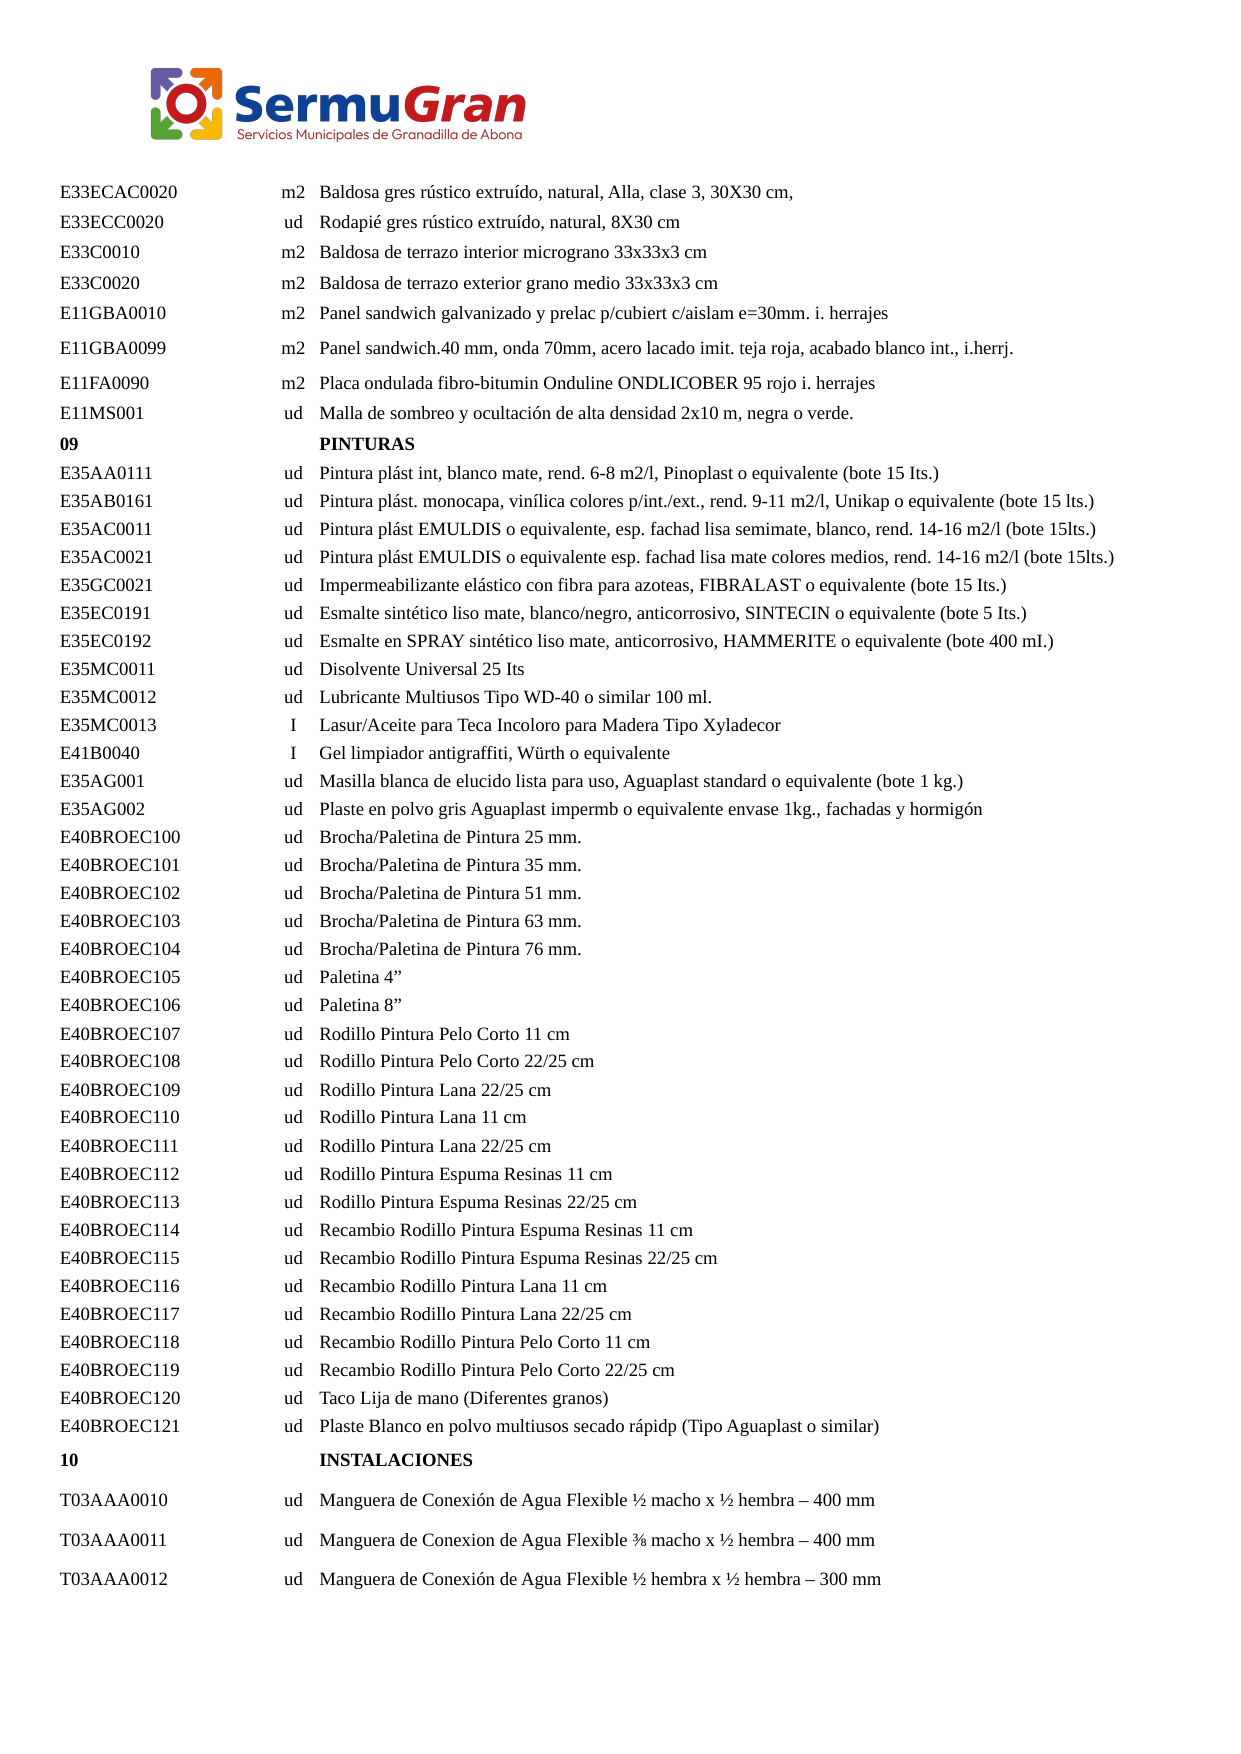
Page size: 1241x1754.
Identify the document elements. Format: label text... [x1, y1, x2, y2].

table_cell Plaste en polvo gris Aguaplast impermb o equivalente envase 1kg., fachadas y hormigón [316, 795, 1240, 823]
table_cell ud [270, 1328, 316, 1355]
table_cell ud [270, 907, 316, 935]
table_cell [270, 428, 316, 459]
table_cell Recambio Rodillo Pintura Pelo Corto 11 cm [316, 1328, 1240, 1355]
table_cell ud [270, 599, 316, 627]
table_cell T03AAA0010 [56, 1479, 270, 1519]
table_cell E40BROEC117 [56, 1299, 270, 1327]
table_cell E40BROEC121 [56, 1411, 270, 1439]
table_cell ud [270, 683, 316, 711]
table_cell ud [270, 1159, 316, 1187]
table_cell Baldosa de terrazo exterior grano medio 33x33x3 cm [316, 268, 1240, 298]
table_cell m2 [270, 367, 316, 398]
table_cell Pintura plást EMULDIS o equivalente, esp. fachad lisa semimate, blanco, rend. 14-16 m2/l (bote 15lts.) [316, 515, 1240, 543]
table_cell ud [270, 206, 316, 237]
table_cell E33ECAC0020 [56, 176, 270, 206]
table_cell m2 [270, 328, 316, 367]
table_cell I [270, 711, 316, 739]
table_cell Paletina 4” [316, 963, 1240, 991]
table_cell Baldosa gres rústico extruído, natural, Alla, clase 3, 30X30 cm, [316, 176, 1240, 206]
table_cell E40BROEC118 [56, 1328, 270, 1355]
table_cell Esmalte en SPRAY sintético liso mate, anticorrosivo, HAMMERITE o equivalente (bote 400 mI.) [316, 627, 1240, 655]
table_cell ud [270, 1131, 316, 1159]
table_cell Pintura plást int, blanco mate, rend. 6-8 m2/l, Pinoplast o equivalente (bote 15 Its.) [316, 459, 1240, 487]
table_cell E35EC0192 [56, 627, 270, 655]
table_cell E40BROEC115 [56, 1243, 270, 1271]
table_cell ud [270, 1047, 316, 1075]
table_cell E35MC0011 [56, 655, 270, 683]
table_cell ud [270, 1411, 316, 1439]
table_cell Masilla blanca de elucido lista para uso, Aguaplast standard o equivalente (bote 1 kg.) [316, 767, 1240, 795]
table_cell ud [270, 1243, 316, 1271]
table_cell Brocha/Paletina de Pintura 35 mm. [316, 851, 1240, 879]
table_cell m2 [270, 298, 316, 328]
table_cell Manguera de Conexión de Agua Flexible ½ hembra x ½ hembra – 300 mm [316, 1559, 1240, 1599]
table_cell ud [270, 515, 316, 543]
table_cell E40BROEC120 [56, 1384, 270, 1411]
table_cell E35MC0013 [56, 711, 270, 739]
table_cell ud [270, 1075, 316, 1103]
table_cell Rodillo Pintura Lana 22/25 cm [316, 1131, 1240, 1159]
table_cell Rodillo Pintura Espuma Resinas 11 cm [316, 1159, 1240, 1187]
table_cell E40BROEC111 [56, 1131, 270, 1159]
table_cell E40BROEC108 [56, 1047, 270, 1075]
table_cell Malla de sombreo y ocultación de alta densidad 2x10 m, negra o verde. [316, 398, 1240, 428]
table_cell T03AAA0012 [56, 1559, 270, 1599]
table_cell E11MS001 [56, 398, 270, 428]
table_cell Manguera de Conexion de Agua Flexible ⅜ macho x ½ hembra – 400 mm [316, 1519, 1240, 1559]
table_cell ud [270, 1384, 316, 1411]
table_cell E33ECC0020 [56, 206, 270, 237]
table_cell E11FA0090 [56, 367, 270, 398]
table_cell ud [270, 1187, 316, 1215]
table_cell ud [270, 1271, 316, 1299]
table_cell Brocha/Paletina de Pintura 25 mm. [316, 823, 1240, 851]
table_cell E35AB0161 [56, 487, 270, 515]
table_cell Plaste Blanco en polvo multiusos secado rápidp (Tipo Aguaplast o similar) [316, 1411, 1240, 1439]
table_cell Paletina 8” [316, 991, 1240, 1019]
table_cell ud [270, 935, 316, 963]
table_cell E40BROEC110 [56, 1103, 270, 1131]
table_cell Lubricante Multiusos Tipo WD-40 o similar 100 ml. [316, 683, 1240, 711]
table_cell ud [270, 655, 316, 683]
table_cell Brocha/Paletina de Pintura 51 mm. [316, 879, 1240, 907]
table_cell E40BROEC104 [56, 935, 270, 963]
table_cell ud [270, 795, 316, 823]
table_cell E40BROEC112 [56, 1159, 270, 1187]
table_cell Pintura plást EMULDIS o equivalente esp. fachad lisa mate colores medios, rend. 14-16 m2/l (bote 15lts.) [316, 543, 1240, 571]
table_cell ud [270, 398, 316, 428]
table_cell Rodillo Pintura Pelo Corto 22/25 cm [316, 1047, 1240, 1075]
table_cell I [270, 739, 316, 767]
table_cell Esmalte sintético liso mate, blanco/negro, anticorrosivo, SINTECIN o equivalente (bote 5 Its.) [316, 599, 1240, 627]
table_cell Recambio Rodillo Pintura Lana 22/25 cm [316, 1299, 1240, 1327]
table_cell Gel limpiador antigraffiti, Würth o equivalente [316, 739, 1240, 767]
table_cell E40BROEC103 [56, 907, 270, 935]
table_cell E40BROEC109 [56, 1075, 270, 1103]
table_cell Manguera de Conexión de Agua Flexible ½ macho x ½ hembra – 400 mm [316, 1479, 1240, 1519]
table_cell E11GBA0010 [56, 298, 270, 328]
table_cell Rodillo Pintura Lana 22/25 cm [316, 1075, 1240, 1103]
table_cell ud [270, 543, 316, 571]
table_cell Recambio Rodillo Pintura Espuma Resinas 22/25 cm [316, 1243, 1240, 1271]
table_cell ud [270, 1519, 316, 1559]
table_cell Rodillo Pintura Pelo Corto 11 cm [316, 1019, 1240, 1047]
table_cell Rodillo Pintura Lana 11 cm [316, 1103, 1240, 1131]
table_cell m2 [270, 268, 316, 298]
table_cell Brocha/Paletina de Pintura 63 mm. [316, 907, 1240, 935]
table_cell E11GBA0099 [56, 328, 270, 367]
table_cell Disolvente Universal 25 Its [316, 655, 1240, 683]
table_cell E40BROEC116 [56, 1271, 270, 1299]
table_cell ud [270, 1299, 316, 1327]
table_cell E35AG001 [56, 767, 270, 795]
table_cell E33C0020 [56, 268, 270, 298]
table_cell 10 [56, 1440, 270, 1479]
table_cell ud [270, 627, 316, 655]
table_cell E35MC0012 [56, 683, 270, 711]
table_cell ud [270, 1103, 316, 1131]
table_cell Recambio Rodillo Pintura Lana 11 cm [316, 1271, 1240, 1299]
table_cell ud [270, 851, 316, 879]
table_cell Panel sandwich galvanizado y prelac p/cubiert c/aislam e=30mm. i. herrajes [316, 298, 1240, 328]
table_cell ud [270, 963, 316, 991]
table_cell Brocha/Paletina de Pintura 76 mm. [316, 935, 1240, 963]
table_cell Recambio Rodillo Pintura Pelo Corto 22/25 cm [316, 1355, 1240, 1383]
table_cell Panel sandwich.40 mm, onda 70mm, acero lacado imit. teja roja, acabado blanco int., i.herrj. [316, 328, 1240, 367]
table_cell Rodapié gres rústico extruído, natural, 8X30 cm [316, 206, 1240, 237]
table_cell E33C0010 [56, 237, 270, 267]
table_cell ud [270, 879, 316, 907]
table_cell Placa ondulada fibro-bitumin Onduline ONDLICOBER 95 rojo i. herrajes [316, 367, 1240, 398]
table_cell Taco Lija de mano (Diferentes granos) [316, 1384, 1240, 1411]
table_cell ud [270, 571, 316, 599]
table_cell E35AA0111 [56, 459, 270, 487]
table_cell ud [270, 1215, 316, 1243]
table_cell E40BROEC119 [56, 1355, 270, 1383]
table_cell E41B0040 [56, 739, 270, 767]
table_cell ud [270, 823, 316, 851]
table_cell E40BROEC114 [56, 1215, 270, 1243]
table_cell E35AC0011 [56, 515, 270, 543]
table_cell Baldosa de terrazo interior micrograno 33x33x3 cm [316, 237, 1240, 267]
table_cell m2 [270, 237, 316, 267]
table_cell INSTALACIONES [316, 1440, 1240, 1479]
table_cell Impermeabilizante elástico con fibra para azoteas, FIBRALAST o equivalente (bote 15 Its.) [316, 571, 1240, 599]
table_cell ud [270, 459, 316, 487]
table_cell Rodillo Pintura Espuma Resinas 22/25 cm [316, 1187, 1240, 1215]
table_cell E35AC0021 [56, 543, 270, 571]
table_cell T03AAA0011 [56, 1519, 270, 1559]
table_cell ud [270, 1019, 316, 1047]
table_cell ud [270, 991, 316, 1019]
table_cell E40BROEC106 [56, 991, 270, 1019]
table_cell E35AG002 [56, 795, 270, 823]
table_cell E40BROEC113 [56, 1187, 270, 1215]
table_cell [270, 1440, 316, 1479]
table_cell m2 [270, 176, 316, 206]
table_cell Lasur/Aceite para Teca Incoloro para Madera Tipo Xyladecor [316, 711, 1240, 739]
table_cell E35EC0191 [56, 599, 270, 627]
table_cell E40BROEC107 [56, 1019, 270, 1047]
table_cell Recambio Rodillo Pintura Espuma Resinas 11 cm [316, 1215, 1240, 1243]
table_cell E40BROEC100 [56, 823, 270, 851]
table_cell ud [270, 767, 316, 795]
table_cell Pintura plást. monocapa, vinílica colores p/int./ext., rend. 9-11 m2/l, Unikap o equivalente (bote 15 lts.) [316, 487, 1240, 515]
table_cell ud [270, 1559, 316, 1599]
table_cell E35GC0021 [56, 571, 270, 599]
table_cell PINTURAS [316, 428, 1240, 459]
table_cell E40BROEC102 [56, 879, 270, 907]
table_cell ud [270, 1479, 316, 1519]
table_cell ud [270, 1355, 316, 1383]
table_cell 09 [56, 428, 270, 459]
picture [133, 83, 543, 123]
table_cell ud [270, 487, 316, 515]
table_cell E40BROEC105 [56, 963, 270, 991]
table_cell E40BROEC101 [56, 851, 270, 879]
